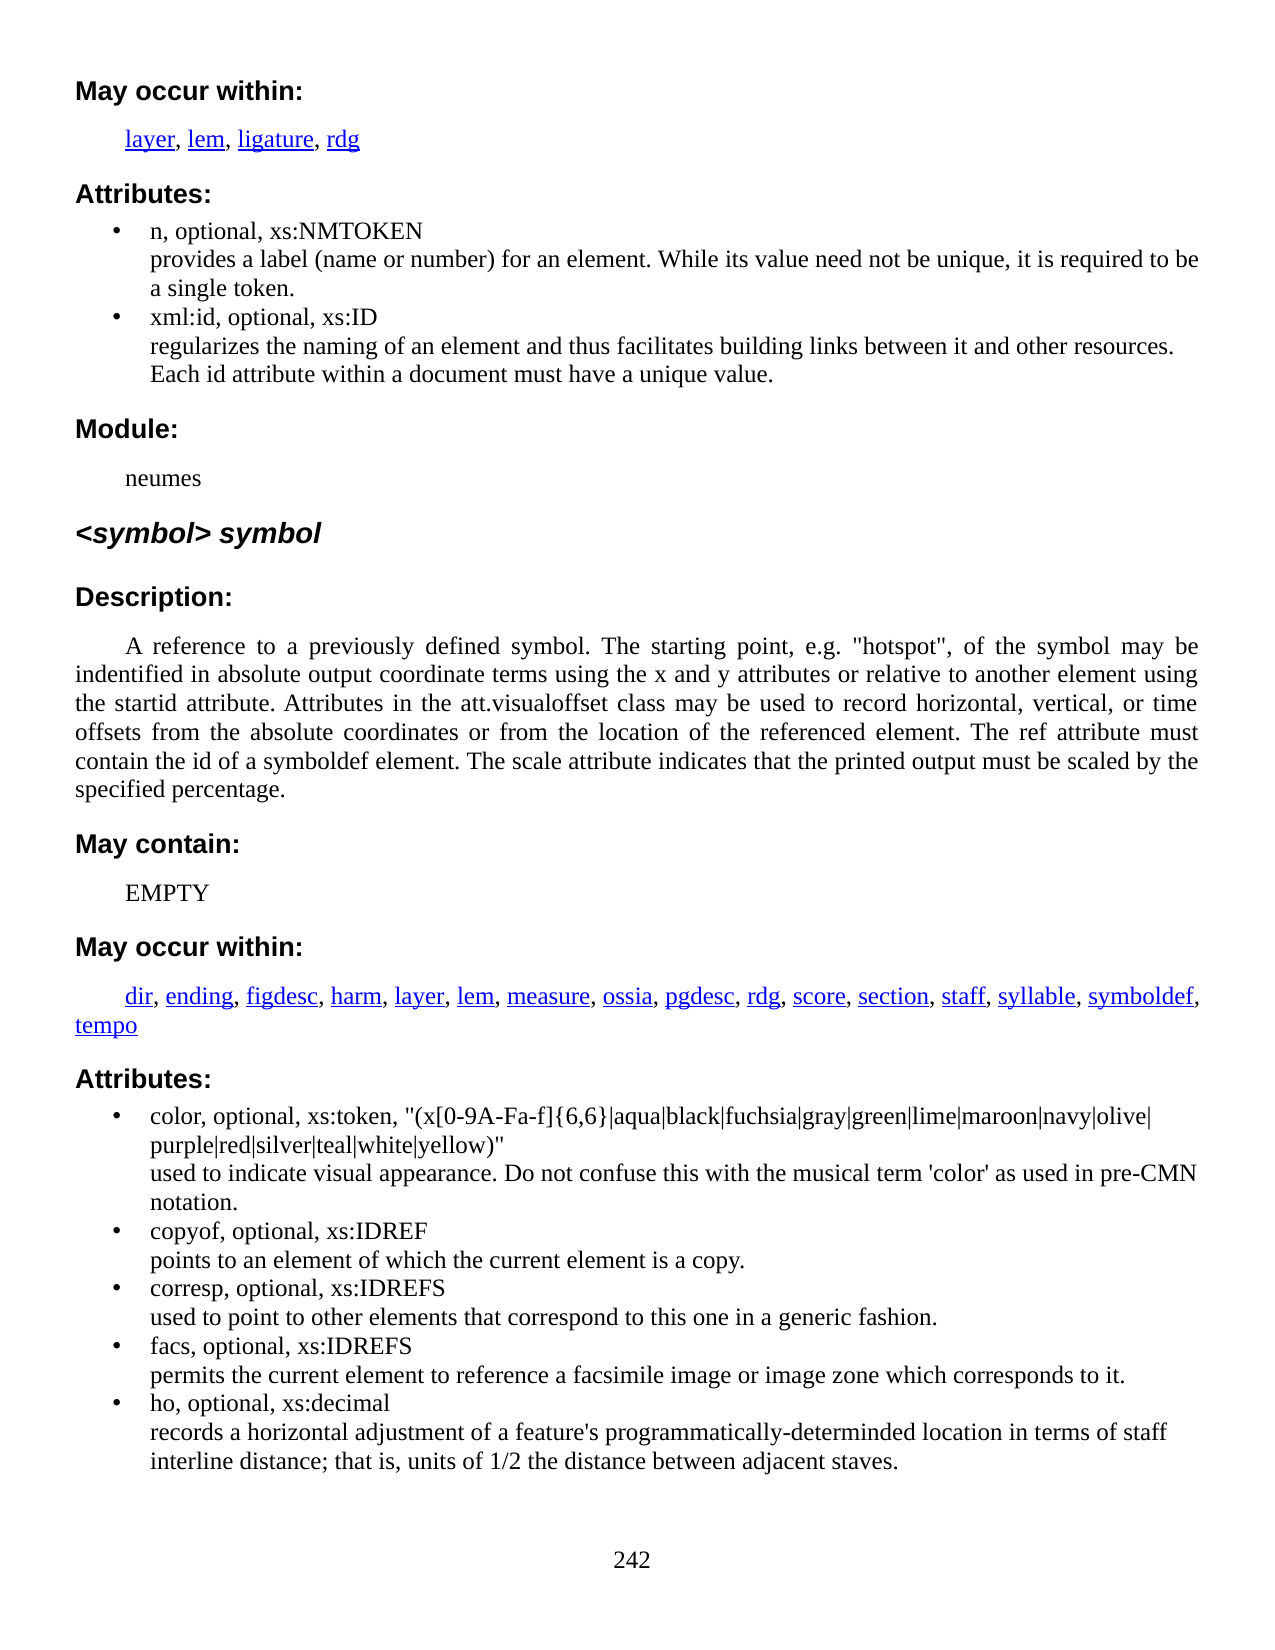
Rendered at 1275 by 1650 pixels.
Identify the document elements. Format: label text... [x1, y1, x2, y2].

text dir, ending, figdesc, harm, layer, lem, measure, ossia, pgdesc, rdg, score, section, staff, syllable, symboldef, tempo [75, 981, 1200, 1038]
subtitle Attributes: [75, 1063, 1200, 1095]
subtitle <symbol> symbol [75, 516, 1200, 550]
subtitle Module: [75, 413, 1200, 444]
subtitle May contain: [75, 828, 1200, 859]
subtitle May occur within: [75, 75, 1200, 106]
list facs, optional, xs:IDREFS permits the current element to reference a facsimile image or image zone which corresponds to it. [112, 1331, 1200, 1388]
list corresp, optional, xs:IDREFS used to point to other elements that correspond to this one in a generic fashion. [112, 1273, 1200, 1331]
subtitle Attributes: [75, 178, 1200, 209]
text A reference to a previously defined symbol. The starting point, e.g. "hotspot", of the symbol may be indentified in absolute output coordinate terms using the x and y attributes or relative to another element using the startid attribute. Attributes in the att.visualoffset class may be used to record horizontal, vertical, or time offsets from the absolute coordinates or from the location of the referenced element. The ref attribute must contain the id of a symboldef element. The scale attribute indicates that the printed output must be scaled by the specified percentage. [75, 631, 1200, 803]
list color, optional, xs:token, "(x[0-9A-Fa-f]{6,6}|aqua|black|fuchsia|gray|green|lime|maroon|navy|olive|purple|red|silver|teal|white|yellow)" used to indicate visual appearance. Do not confuse this with the musical term 'color' as used in pre-CMN notation. [112, 1101, 1200, 1216]
text neumes [75, 463, 1200, 491]
subtitle May occur within: [75, 931, 1200, 963]
list n, optional, xs:NMTOKEN provides a label (name or number) for an element. While its value need not be unique, it is required to be a single token. [112, 216, 1200, 302]
list xml:id, optional, xs:ID regularizes the naming of an element and thus facilitates building links between it and other resources. Each id attribute within a document must have a unique value. [112, 302, 1200, 388]
list ho, optional, xs:decimal records a horizontal adjustment of a feature's programmatically-determinded location in terms of staff interline distance; that is, units of 1/2 the distance between adjacent staves. [112, 1388, 1200, 1475]
text layer, lem, ligature, rdg [75, 124, 1200, 153]
text EMPTY [75, 878, 1200, 906]
subtitle Description: [75, 581, 1200, 612]
list copyof, optional, xs:IDREF points to an element of which the current element is a copy. [112, 1216, 1200, 1273]
